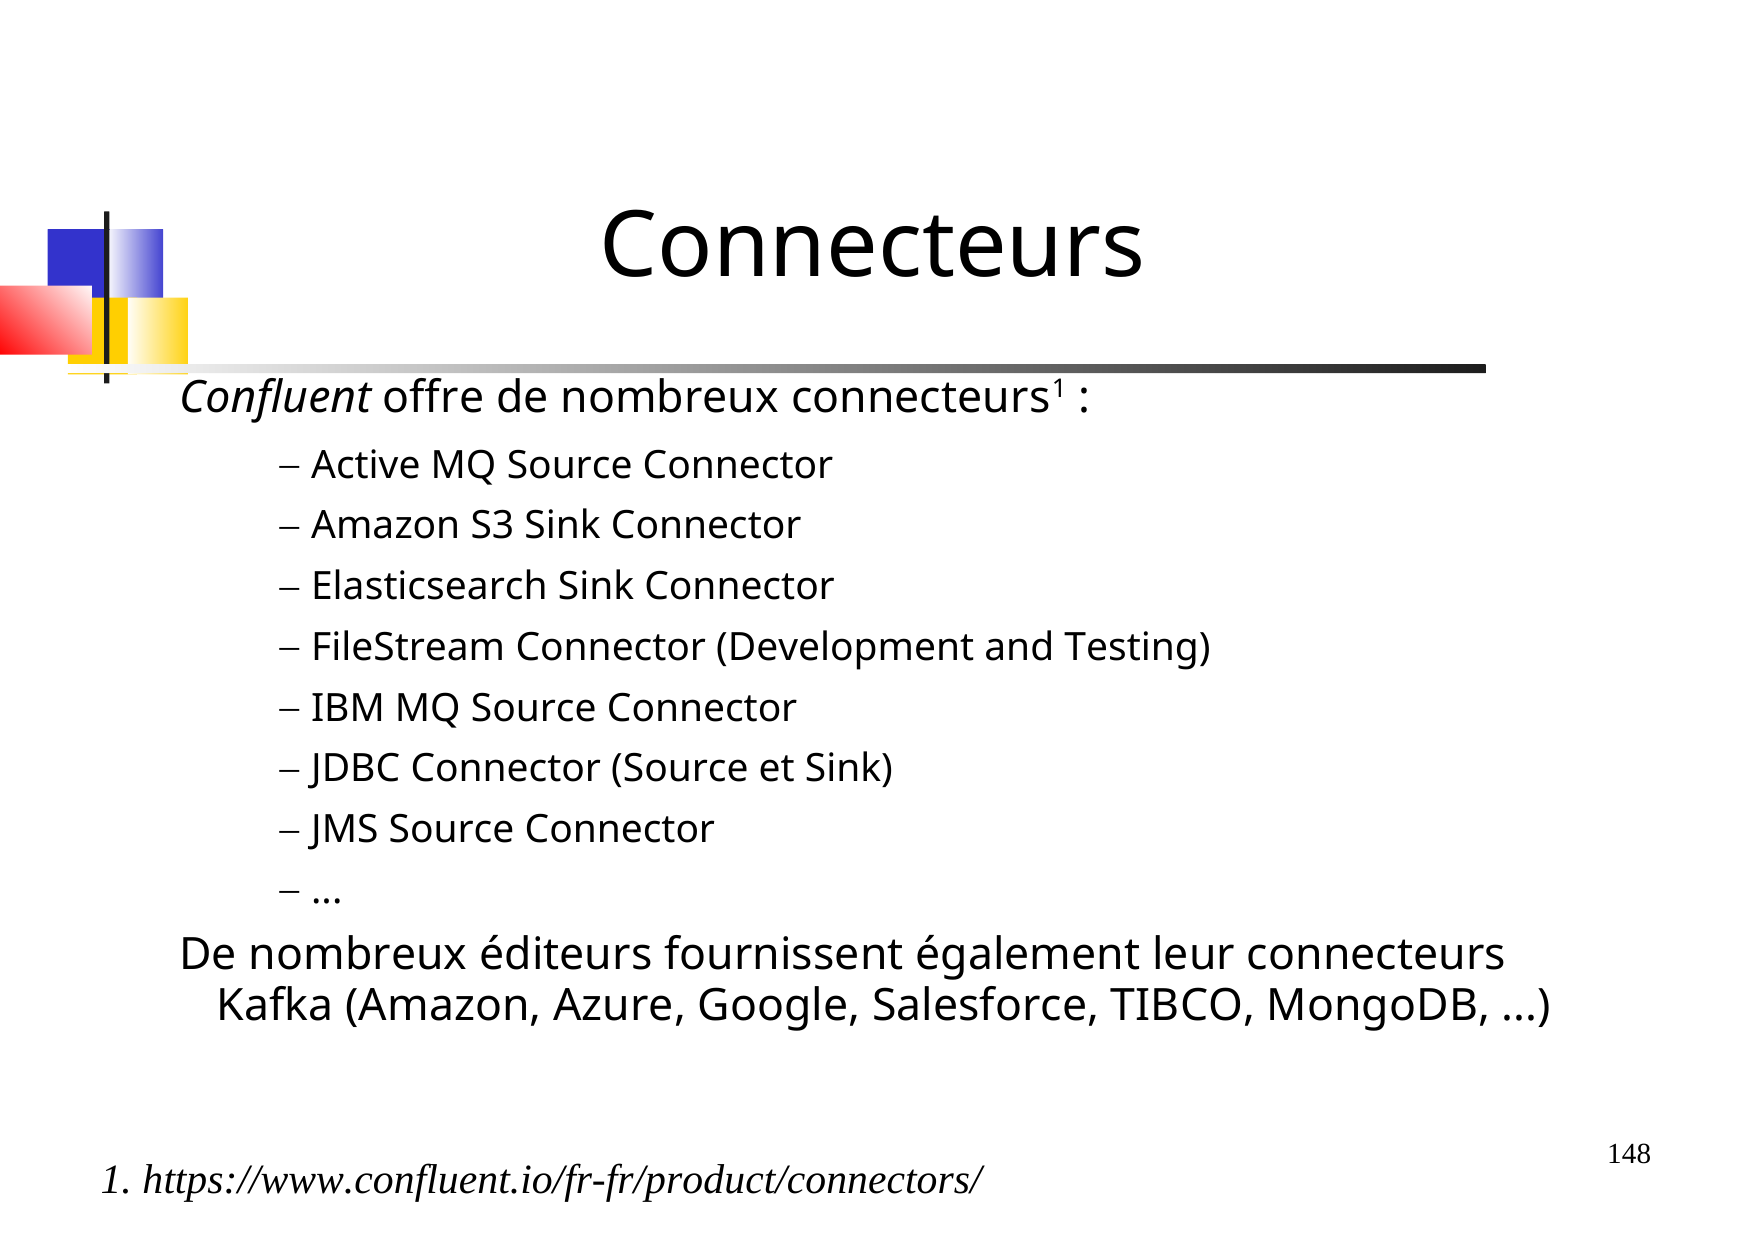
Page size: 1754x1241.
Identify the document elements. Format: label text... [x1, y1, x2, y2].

list Confluent offre de nombreux connecteurs1 : Active MQ Source Connector Amazon S3 Sink Connector Elasticsearch Sink Connector FileStream Connector (Development and Testing) IBM MQ Source Connector JDBC Connector (Source et Sink) JMS Source Connector ... De nombreux éditeurs fournissent également leur connecteurs Kafka (Amazon, Azure, Google, Salesforce, TIBCO, MongoDB, ...) [179, 371, 1567, 1091]
title Connecteurs [179, 139, 1567, 351]
text_box 1. https://www.confluent.io/fr-fr/product/connectors/ [85, 1148, 998, 1211]
